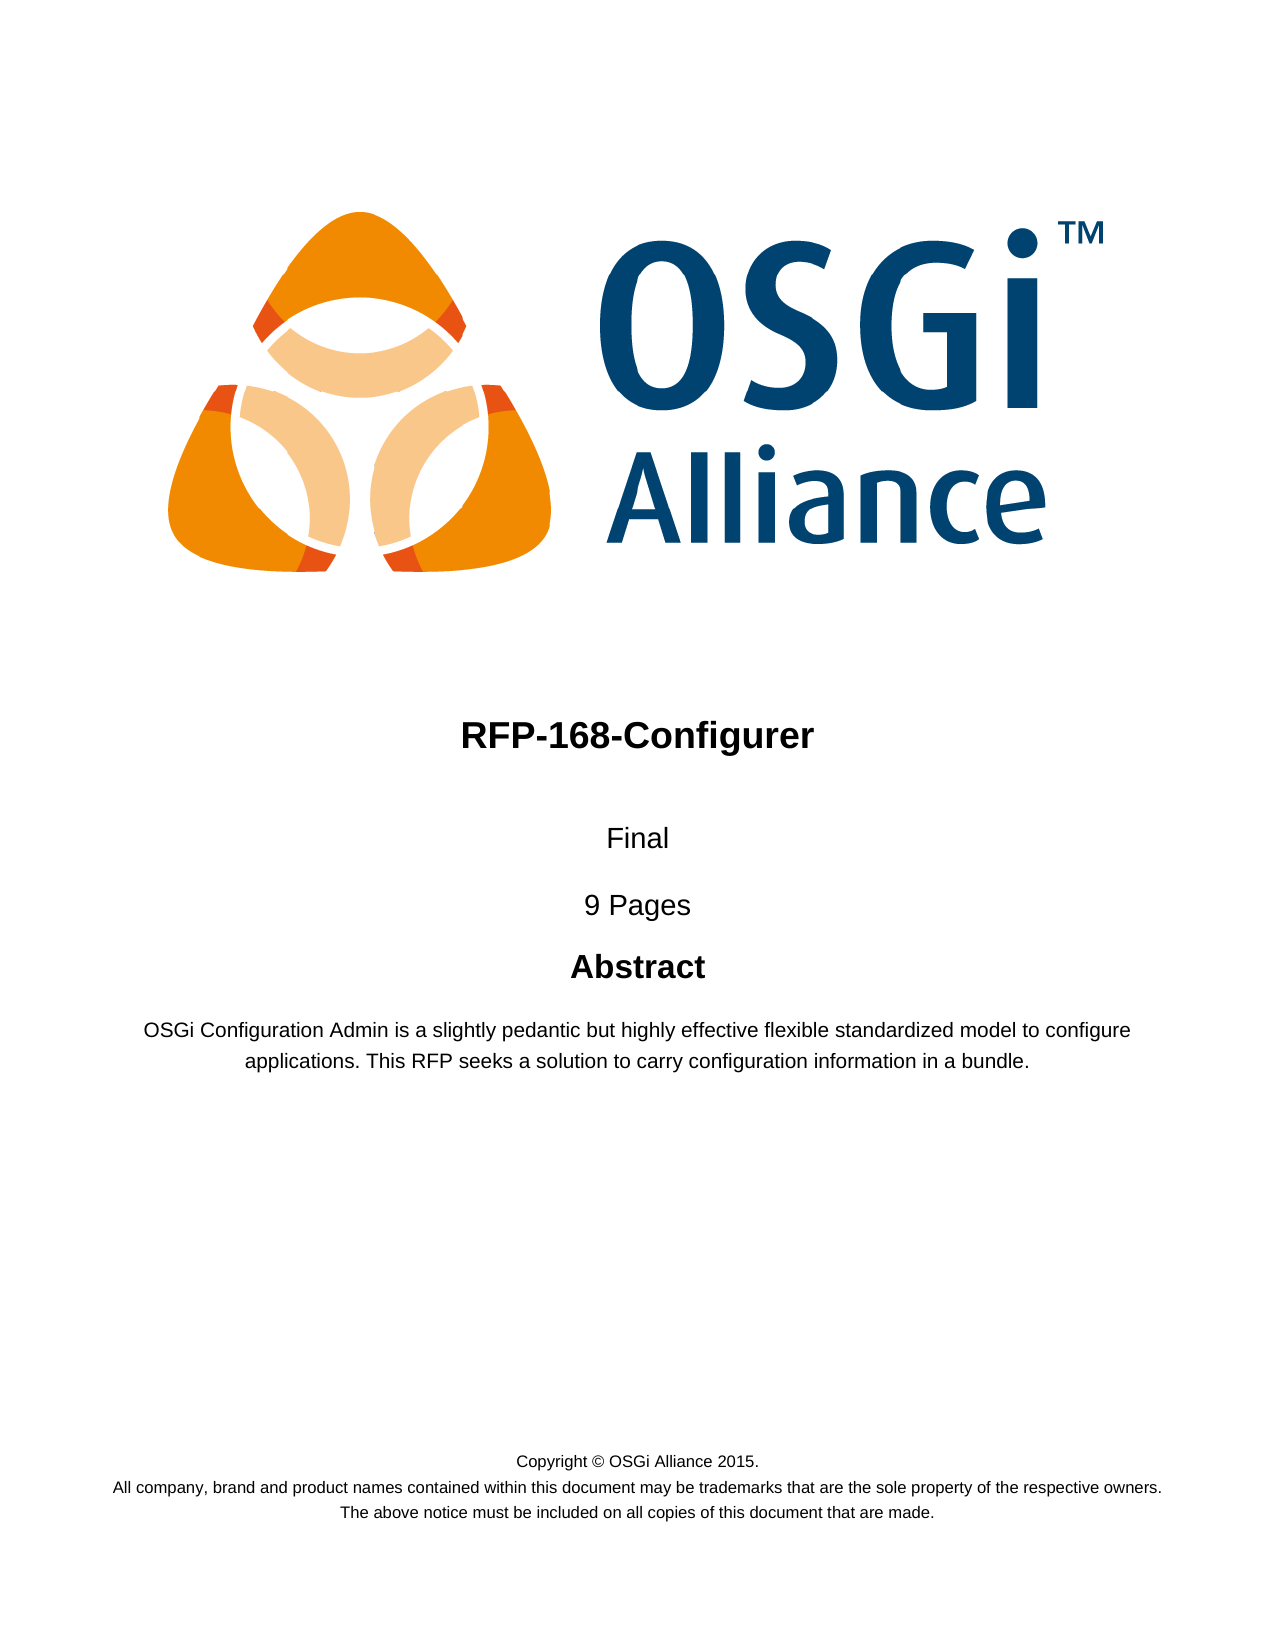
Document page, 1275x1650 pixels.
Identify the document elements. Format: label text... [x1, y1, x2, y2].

text Abstract [112, 947, 1162, 985]
title RFP-168-Configurer [112, 714, 1162, 757]
text OSGi Configuration Admin is a slightly pedantic but highly effective flexible standardized model to configure applications. This RFP seeks a solution to carry configuration information in a bundle. [112, 1010, 1162, 1073]
picture [112, 158, 1163, 626]
title Final 9 Pages [112, 821, 1162, 922]
